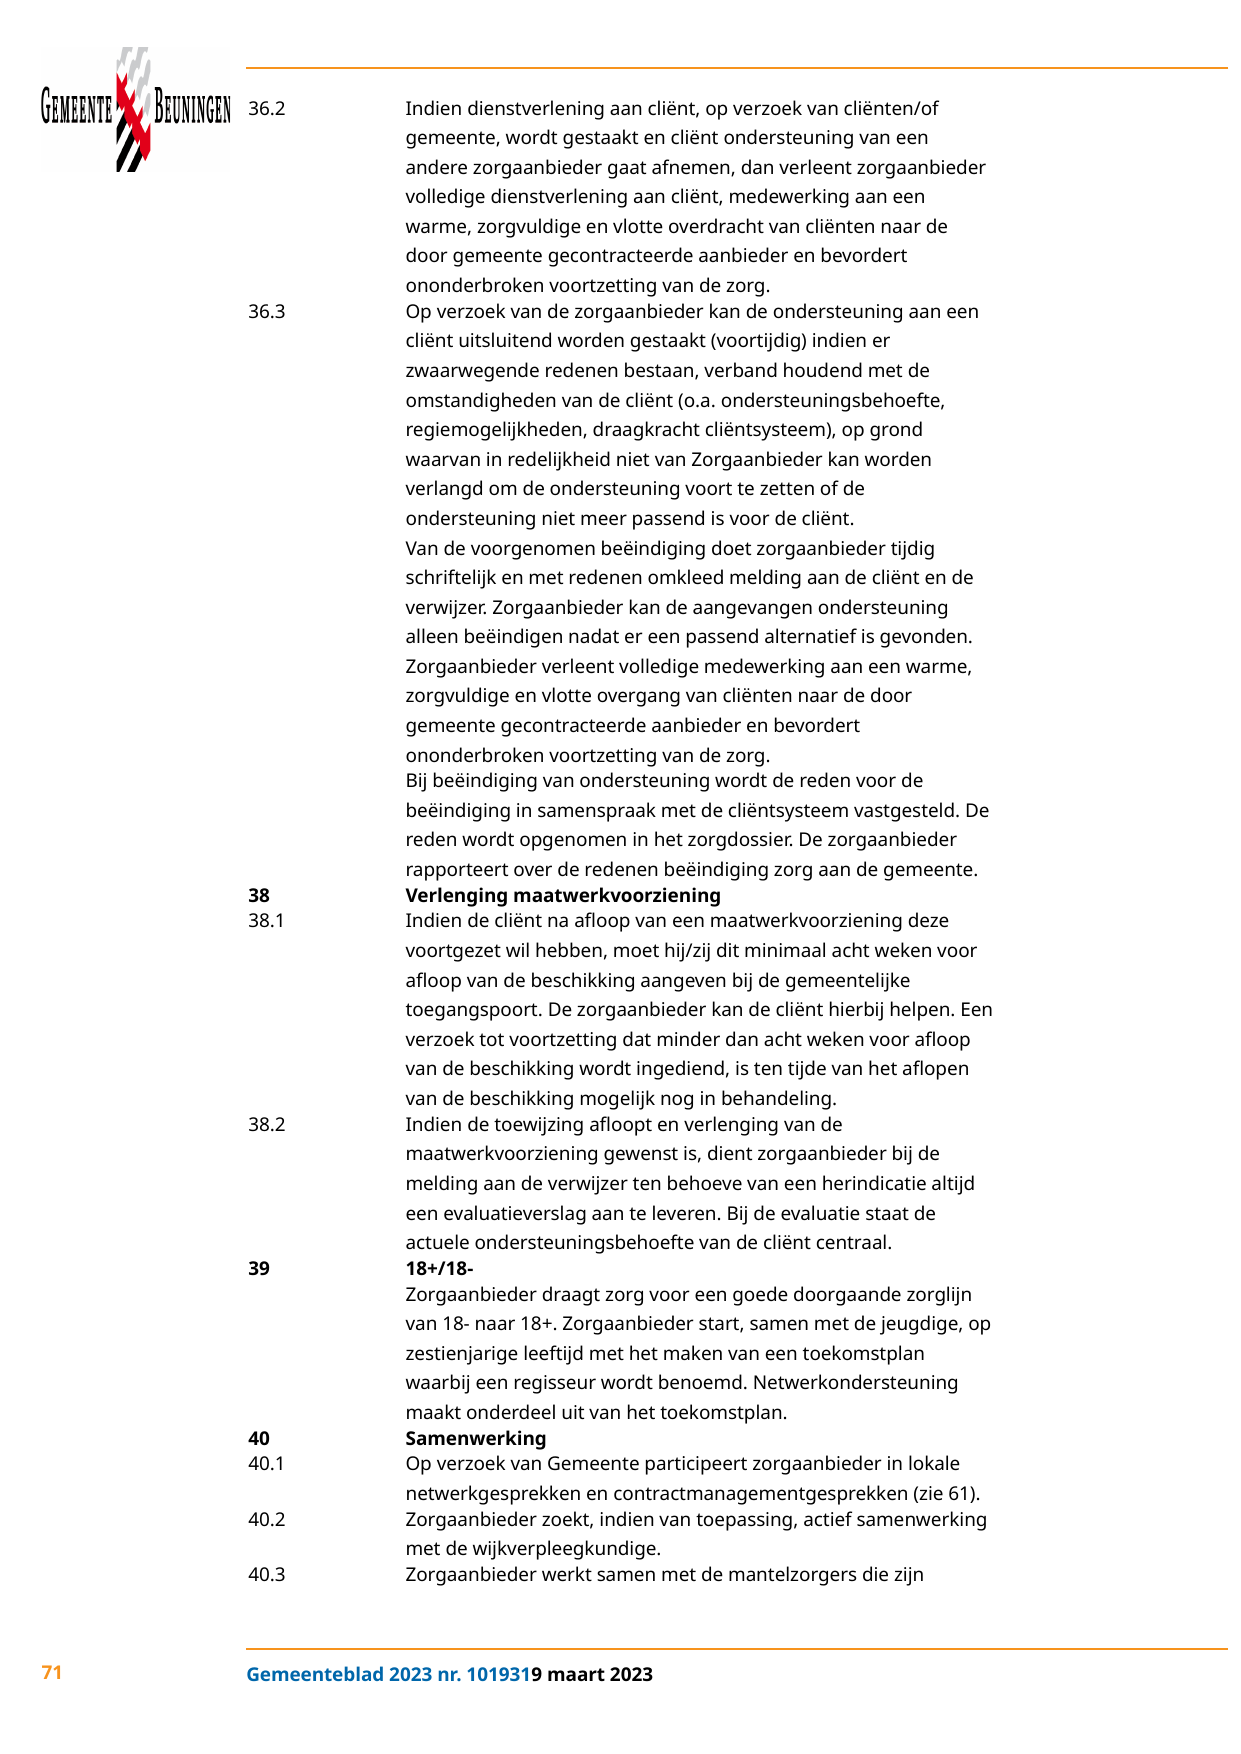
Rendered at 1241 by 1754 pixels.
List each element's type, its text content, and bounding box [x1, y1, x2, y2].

table_cell [248, 1281, 405, 1425]
table_cell 38.2 [248, 1111, 405, 1255]
table_cell Indien de toewijzing afloopt en verlenging van de maatwerkvoorziening gewenst is, dient zorgaanbieder bij de melding aan de verwijzer ten behoeve van een herindicatie altijd een evaluatieverslag aan te leveren. Bij de evaluatie staat de actuele ondersteuningsbehoefte van de cliënt centraal. [405, 1111, 994, 1255]
table_cell [248, 768, 405, 882]
table_cell 40.3 [248, 1561, 405, 1587]
table_cell Samenwerking [405, 1425, 994, 1451]
table_cell Zorgaanbieder draagt zorg voor een goede doorgaande zorglijn van 18- naar 18+. Zorgaanbieder start, samen met de jeugdige, op zestienjarige leeftijd met het maken van een toekomstplan waarbij een regisseur wordt benoemd. Netwerkondersteuning maakt onderdeel uit van het toekomstplan. [405, 1281, 994, 1425]
table_cell Indien dienstverlening aan cliënt, op verzoek van cliënten/of gemeente, wordt gestaakt en cliënt ondersteuning van een andere zorgaanbieder gaat afnemen, dan verleent zorgaanbieder volledige dienstverlening aan cliënt, medewerking aan een warme, zorgvuldige en vlotte overdracht van cliënten naar de door gemeente gecontracteerde aanbieder en bevordert ononderbroken voortzetting van de zorg. [405, 95, 994, 298]
picture [41, 47, 231, 172]
table_cell 40.2 [248, 1506, 405, 1561]
table_cell 38.1 [248, 908, 405, 1111]
table_cell 36.3 [248, 298, 405, 767]
table_cell 36.2 [248, 95, 405, 298]
table_cell Indien de cliënt na afloop van een maatwerkvoorziening deze voortgezet wil hebben, moet hij/zij dit minimaal acht weken voor afloop van de beschikking aangeven bij de gemeentelijke toegangspoort. De zorgaanbieder kan de cliënt hierbij helpen. Een verzoek tot voortzetting dat minder dan acht weken voor afloop van de beschikking wordt ingediend, is ten tijde van het aflopen van de beschikking mogelijk nog in behandeling. [405, 908, 994, 1111]
table_cell Op verzoek van de zorgaanbieder kan de ondersteuning aan een cliënt uitsluitend worden gestaakt (voortijdig) indien er zwaarwegende redenen bestaan, verband houdend met de omstandigheden van de cliënt (o.a. ondersteuningsbehoefte, regiemogelijkheden, draagkracht cliëntsysteem), op grond waarvan in redelijkheid niet van Zorgaanbieder kan worden verlangd om de ondersteuning voort te zetten of de ondersteuning niet meer passend is voor de cliënt. Van de voorgenomen beëindiging doet zorgaanbieder tijdig schriftelijk en met redenen omkleed melding aan de cliënt en de verwijzer. Zorgaanbieder kan de aangevangen ondersteuning alleen beëindigen nadat er een passend alternatief is gevonden. Zorgaanbieder verleent volledige medewerking aan een warme, zorgvuldige en vlotte overgang van cliënten naar de door gemeente gecontracteerde aanbieder en bevordert ononderbroken voortzetting van de zorg. [405, 298, 994, 767]
table_cell Op verzoek van Gemeente participeert zorgaanbieder in lokale netwerkgesprekken en contractmanagementgesprekken (zie 61). [405, 1451, 994, 1506]
table_cell 40 [248, 1425, 405, 1451]
table_cell 38 [248, 882, 405, 908]
table_cell Zorgaanbieder zoekt, indien van toepassing, actief samenwerking met de wijkverpleegkundige. [405, 1506, 994, 1561]
table_cell Zorgaanbieder werkt samen met de mantelzorgers die zijn [405, 1561, 994, 1587]
table_cell 18+/18- [405, 1255, 994, 1281]
table_cell Verlenging maatwerkvoorziening [405, 882, 994, 908]
table_cell 40.1 [248, 1451, 405, 1506]
table_cell Bij beëindiging van ondersteuning wordt de reden voor de beëindiging in samenspraak met de cliëntsysteem vastgesteld. De reden wordt opgenomen in het zorgdossier. De zorgaanbieder rapporteert over de redenen beëindiging zorg aan de gemeente. [405, 768, 994, 882]
table_cell 39 [248, 1255, 405, 1281]
